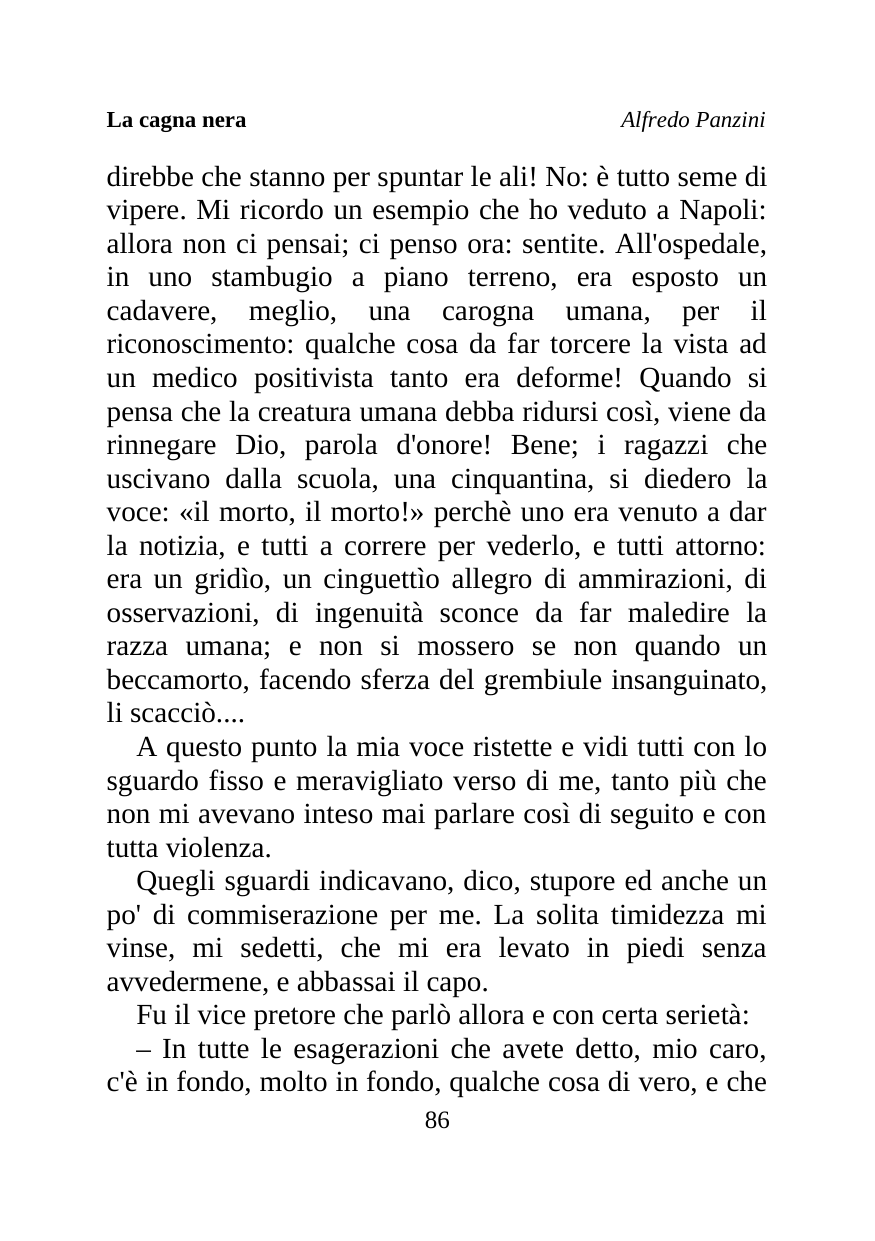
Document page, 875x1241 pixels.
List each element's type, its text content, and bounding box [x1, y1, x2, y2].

text direbbe che stanno per spuntar le ali! No: è tutto seme di vipere. Mi ricordo un esempio che ho veduto a Napoli: allora non ci pensai; ci penso ora: sentite. All'ospedale, in uno stambugio a piano terreno, era esposto un cadavere, meglio, una carogna umana, per il riconoscimento: qualche cosa da far torcere la vista ad un medico positivista tanto era deforme! Quando si pensa che la creatura umana debba ridursi così, viene da rinnegare Dio, parola d'onore! Bene; i ragazzi che uscivano dalla scuola, una cinquantina, si diedero la voce: «il morto, il morto!» perchè uno era venuto a dar la notizia, e tutti a correre per vederlo, e tutti attorno: era un gridìo, un cinguettìo allegro di ammirazioni, di osservazioni, di ingenuità sconce da far maledire la razza umana; e non si mossero se non quando un beccamorto, facendo sferza del grembiule insanguinato, li scacciò.... [106, 159, 768, 729]
text Fu il vice pretore che parlò allora e con certa serietà: [106, 997, 768, 1031]
text Quegli sguardi indicavano, dico, stupore ed anche un po' di commiserazione per me. La solita timidezza mi vinse, mi sedetti, che mi era levato in piedi senza avvedermene, e abbassai il capo. [106, 863, 768, 997]
text A questo punto la mia voce ristette e vidi tutti con lo sguardo fisso e meravigliato verso di me, tanto più che non mi avevano inteso mai parlare così di seguito e con tutta violenza. [106, 729, 768, 863]
text – In tutte le esagerazioni che avete detto, mio caro, c'è in fondo, molto in fondo, qualche cosa di vero, e che [106, 1031, 768, 1098]
